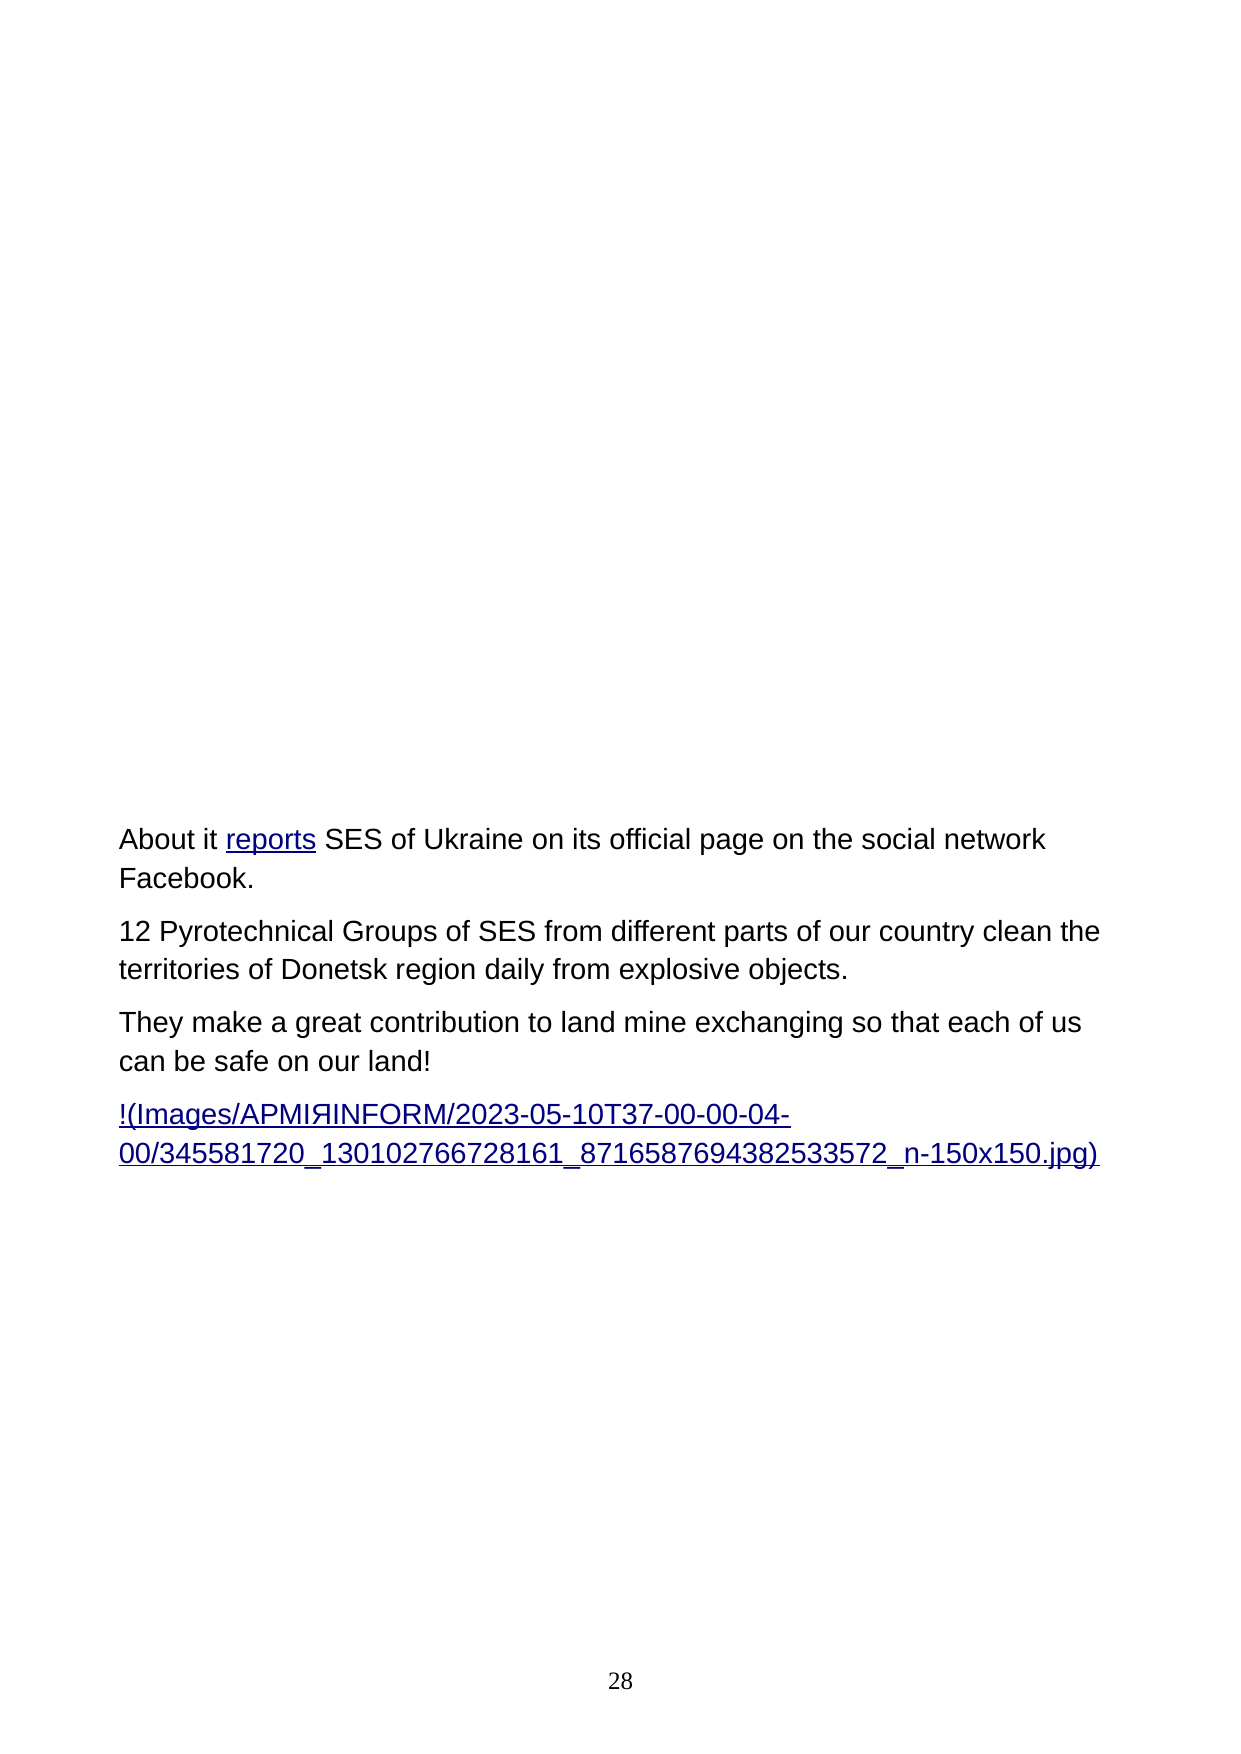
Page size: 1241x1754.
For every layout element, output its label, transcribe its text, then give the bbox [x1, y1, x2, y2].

text !(Images/AРМІЯINFORM/2023-05-10T37-00-00-04-00/345581720_130102766728161_8716587694382533572_n-150x150.jpg) [118, 1097, 1122, 1169]
text They make a great contribution to land mine exchanging so that each of us can be safe on our land! [118, 1005, 1122, 1077]
text About it reports SES of Ukraine on its official page on the social network Facebook. [118, 118, 1122, 894]
text 12 Pyrotechnical Groups of SES from different parts of our country clean the territories of Donetsk region daily from explosive objects. [118, 914, 1122, 986]
